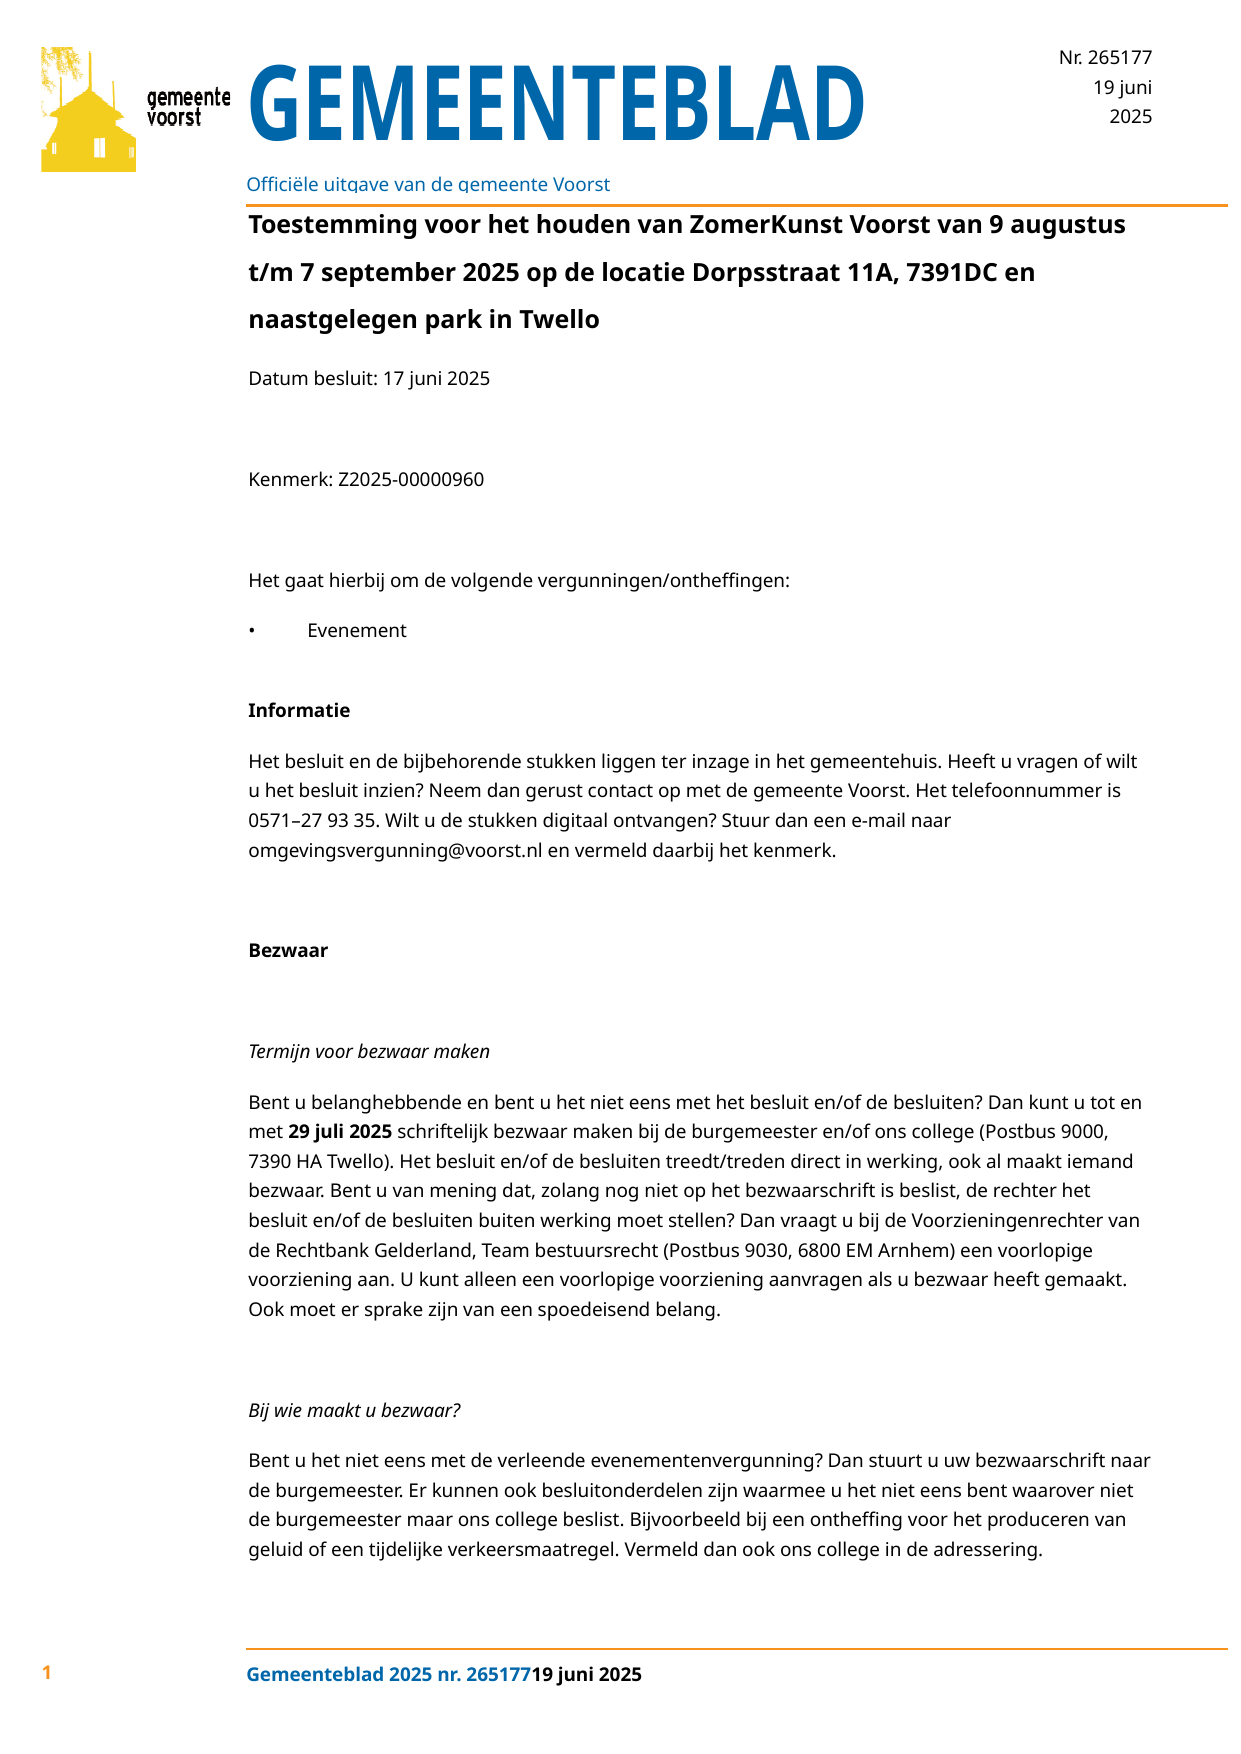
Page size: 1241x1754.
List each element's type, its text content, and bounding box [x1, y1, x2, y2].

text Het besluit en de bijbehorende stukken liggen ter inzage in het gemeentehuis. Heeft u vragen of wilt u het besluit inzien? Neem dan gerust contact op met de gemeente Voorst. Het telefoonnummer is 0571–27 93 35. Wilt u de stukken digitaal ontvangen? Stuur dan een e-mail naar omgevingsvergunning@voorst.nl en vermeld daarbij het kenmerk. [248, 748, 1152, 862]
text Bezwaar [248, 938, 1152, 963]
text Kenmerk: Z2025-00000960 [248, 466, 1152, 492]
picture [41, 47, 231, 172]
list Evenement [248, 618, 1152, 643]
text Datum besluit: 17 juni 2025 [248, 366, 1152, 391]
text Bij wie maakt u bezwaar? [248, 1397, 1152, 1422]
text Bent u het niet eens met de verleende evenementenvergunning? Dan stuurt u uw bezwaarschrift naar de burgemeester. Er kunnen ook besluitonderdelen zijn waarmee u het niet eens bent waarover niet de burgemeester maar ons college beslist. Bijvoorbeeld bij een ontheffing voor het produceren van geluid of een tijdelijke verkeersmaatregel. Vermeld dan ook ons college in de adressering. [248, 1447, 1152, 1562]
text Toestemming voor het houden van ZomerKunst Voorst van 9 augustus t/m 7 september 2025 op de locatie Dorpsstraat 11A, 7391DC en naastgelegen park in Twello [248, 207, 1152, 336]
text Het gaat hierbij om de volgende vergunningen/ontheffingen: [248, 567, 1152, 593]
text Bent u belanghebbende en bent u het niet eens met het besluit en/of de besluiten? Dan kunt u tot en met 29 juli 2025 schriftelijk bezwaar maken bij de burgemeester en/of ons college (Postbus 9000, 7390 HA Twello). Het besluit en/of de besluiten treedt/treden direct in werking, ook al maakt iemand bezwaar. Bent u van mening dat, zolang nog niet op het bezwaarschrift is beslist, de rechter het besluit en/of de besluiten buiten werking moet stellen? Dan vraagt u bij de Voorzieningenrechter van de Rechtbank Gelderland, Team bestuursrecht (Postbus 9030, 6800 EM Arnhem) een voorlopige voorziening aan. U kunt alleen een voorlopige voorziening aanvragen als u bezwaar heeft gemaakt. Ook moet er sprake zijn van een spoedeisend belang. [248, 1089, 1152, 1322]
text Termijn voor bezwaar maken [248, 1038, 1152, 1064]
text Informatie [248, 698, 1152, 723]
